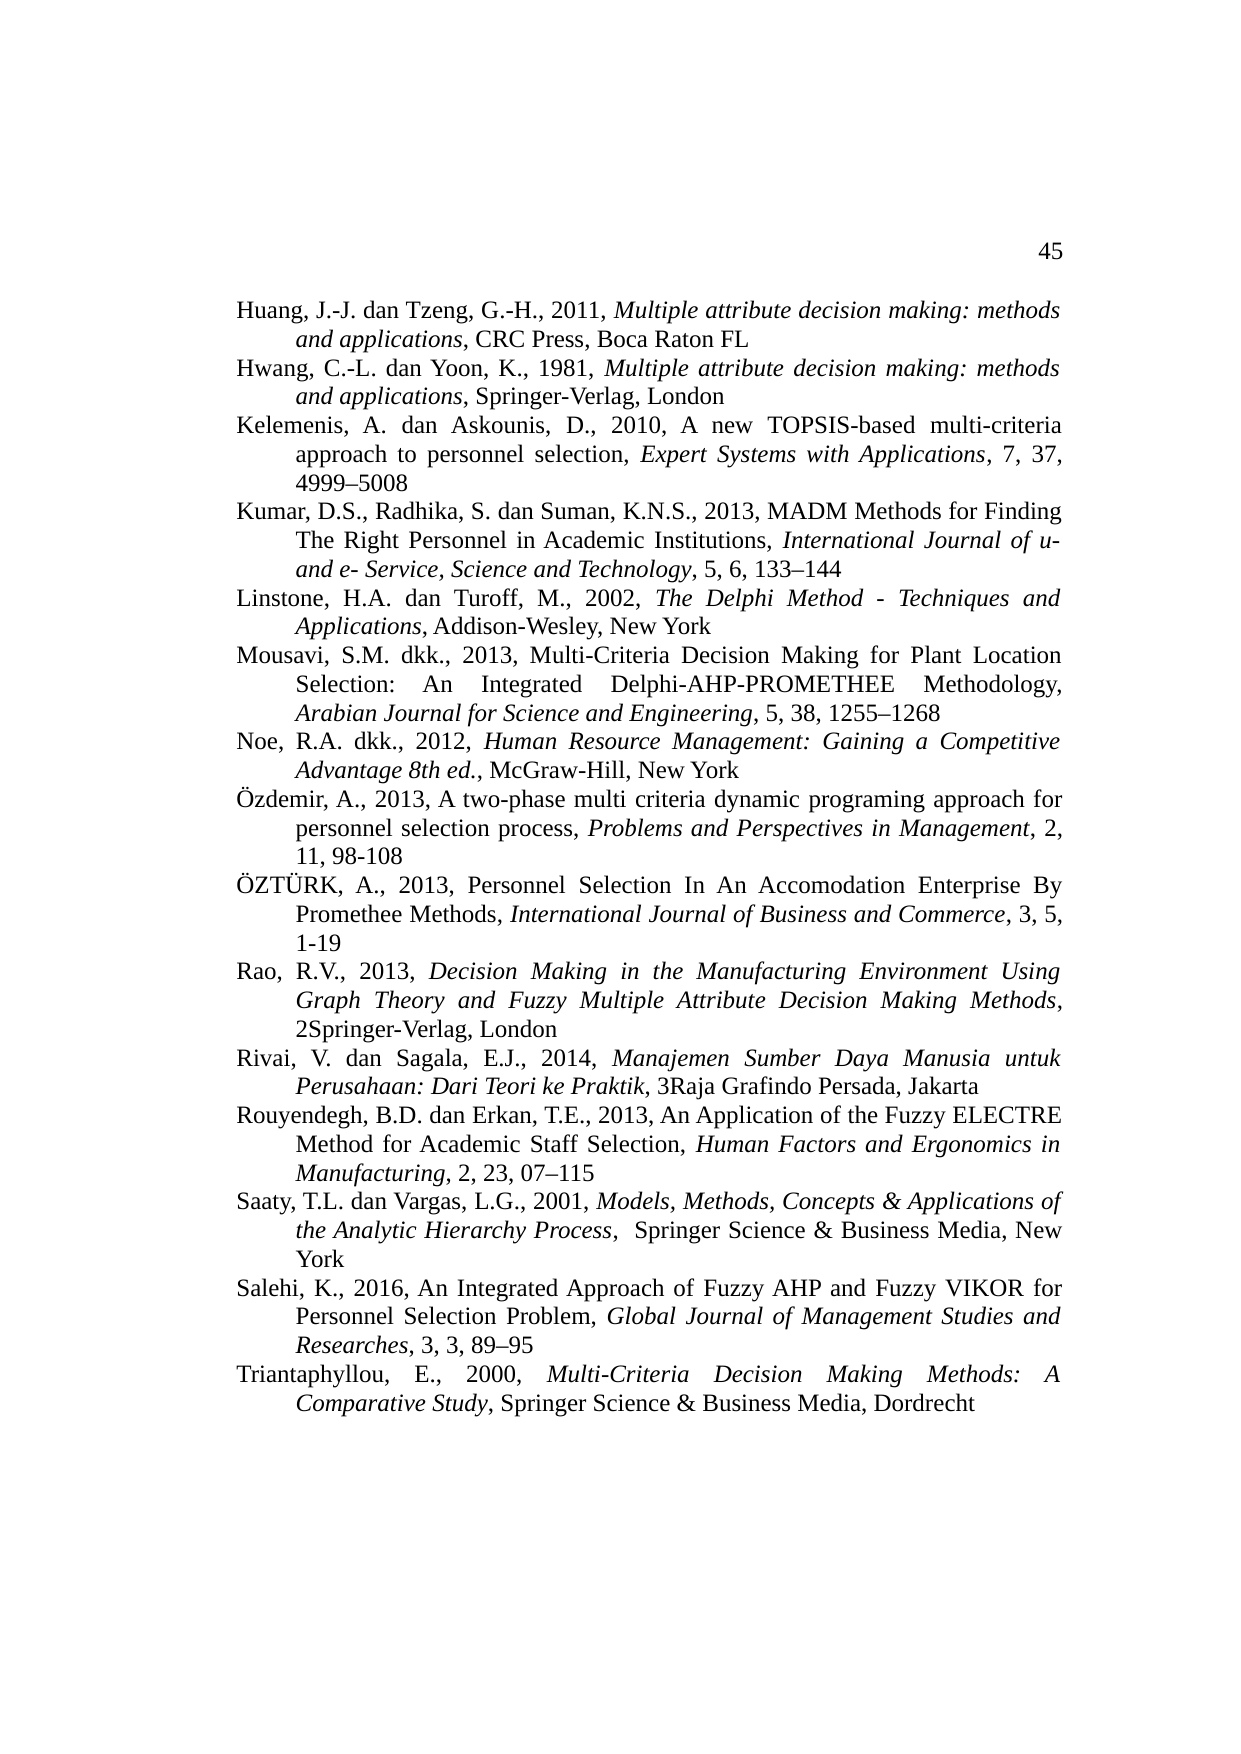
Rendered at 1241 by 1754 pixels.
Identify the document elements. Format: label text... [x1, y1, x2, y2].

text Kumar, D.S., Radhika, S. dan Suman, K.N.S., 2013, MADM Methods for Finding The Right Personnel in Academic Institutions, International Journal of u- and e- Service, Science and Technology, 5, 6, 133–144 [236, 496, 1063, 583]
text Salehi, K., 2016, An Integrated Approach of Fuzzy AHP and Fuzzy VIKOR for Personnel Selection Problem, Global Journal of Management Studies and Researches, 3, 3, 89–95 [236, 1273, 1063, 1359]
text Linstone, H.A. dan Turoff, M., 2002, The Delphi Method - Techniques and Applications, Addison-Wesley, New York [236, 583, 1063, 640]
text Kelemenis, A. dan Askounis, D., 2010, A new TOPSIS-based multi-criteria approach to personnel selection, Expert Systems with Applications, 7, 37, 4999–5008 [236, 410, 1063, 496]
text Triantaphyllou, E., 2000, Multi-Criteria Decision Making Methods: A Comparative Study, Springer Science & Business Media, Dordrecht [236, 1359, 1063, 1416]
text Mousavi, S.M. dkk., 2013, Multi-Criteria Decision Making for Plant Location Selection: An Integrated Delphi-AHP-PROMETHEE Methodology, Arabian Journal for Science and Engineering, 5, 38, 1255–1268 [236, 640, 1063, 726]
text ÖZTÜRK, A., 2013, Personnel Selection In An Accomodation Enterprise By Promethee Methods, International Journal of Business and Commerce, 3, 5, 1-19 [236, 870, 1063, 956]
text Rivai, V. dan Sagala, E.J., 2014, Manajemen Sumber Daya Manusia untuk Perusahaan: Dari Teori ke Praktik, 3Raja Grafindo Persada, Jakarta [236, 1043, 1063, 1100]
text Hwang, C.-L. dan Yoon, K., 1981, Multiple attribute decision making: methods and applications, Springer-Verlag, London [236, 353, 1063, 410]
text Huang, J.-J. dan Tzeng, G.-H., 2011, Multiple attribute decision making: methods and applications, CRC Press, Boca Raton FL [236, 295, 1063, 353]
text Özdemir, A., 2013, A two-phase multi criteria dynamic programing approach for personnel selection process, Problems and Perspectives in Management, 2, 11, 98-108 [236, 784, 1063, 870]
text Noe, R.A. dkk., 2012, Human Resource Management: Gaining a Competitive Advantage 8th ed., McGraw-Hill, New York [236, 726, 1063, 784]
text Rouyendegh, B.D. dan Erkan, T.E., 2013, An Application of the Fuzzy ELECTRE Method for Academic Staff Selection, Human Factors and Ergonomics in Manufacturing, 2, 23, 07–115 [236, 1100, 1063, 1186]
text Saaty, T.L. dan Vargas, L.G., 2001, Models, Methods, Concepts & Applications of the Analytic Hierarchy Process, Springer Science & Business Media, New York [236, 1186, 1063, 1273]
text Rao, R.V., 2013, Decision Making in the Manufacturing Environment Using Graph Theory and Fuzzy Multiple Attribute Decision Making Methods, 2Springer-Verlag, London [236, 956, 1063, 1043]
